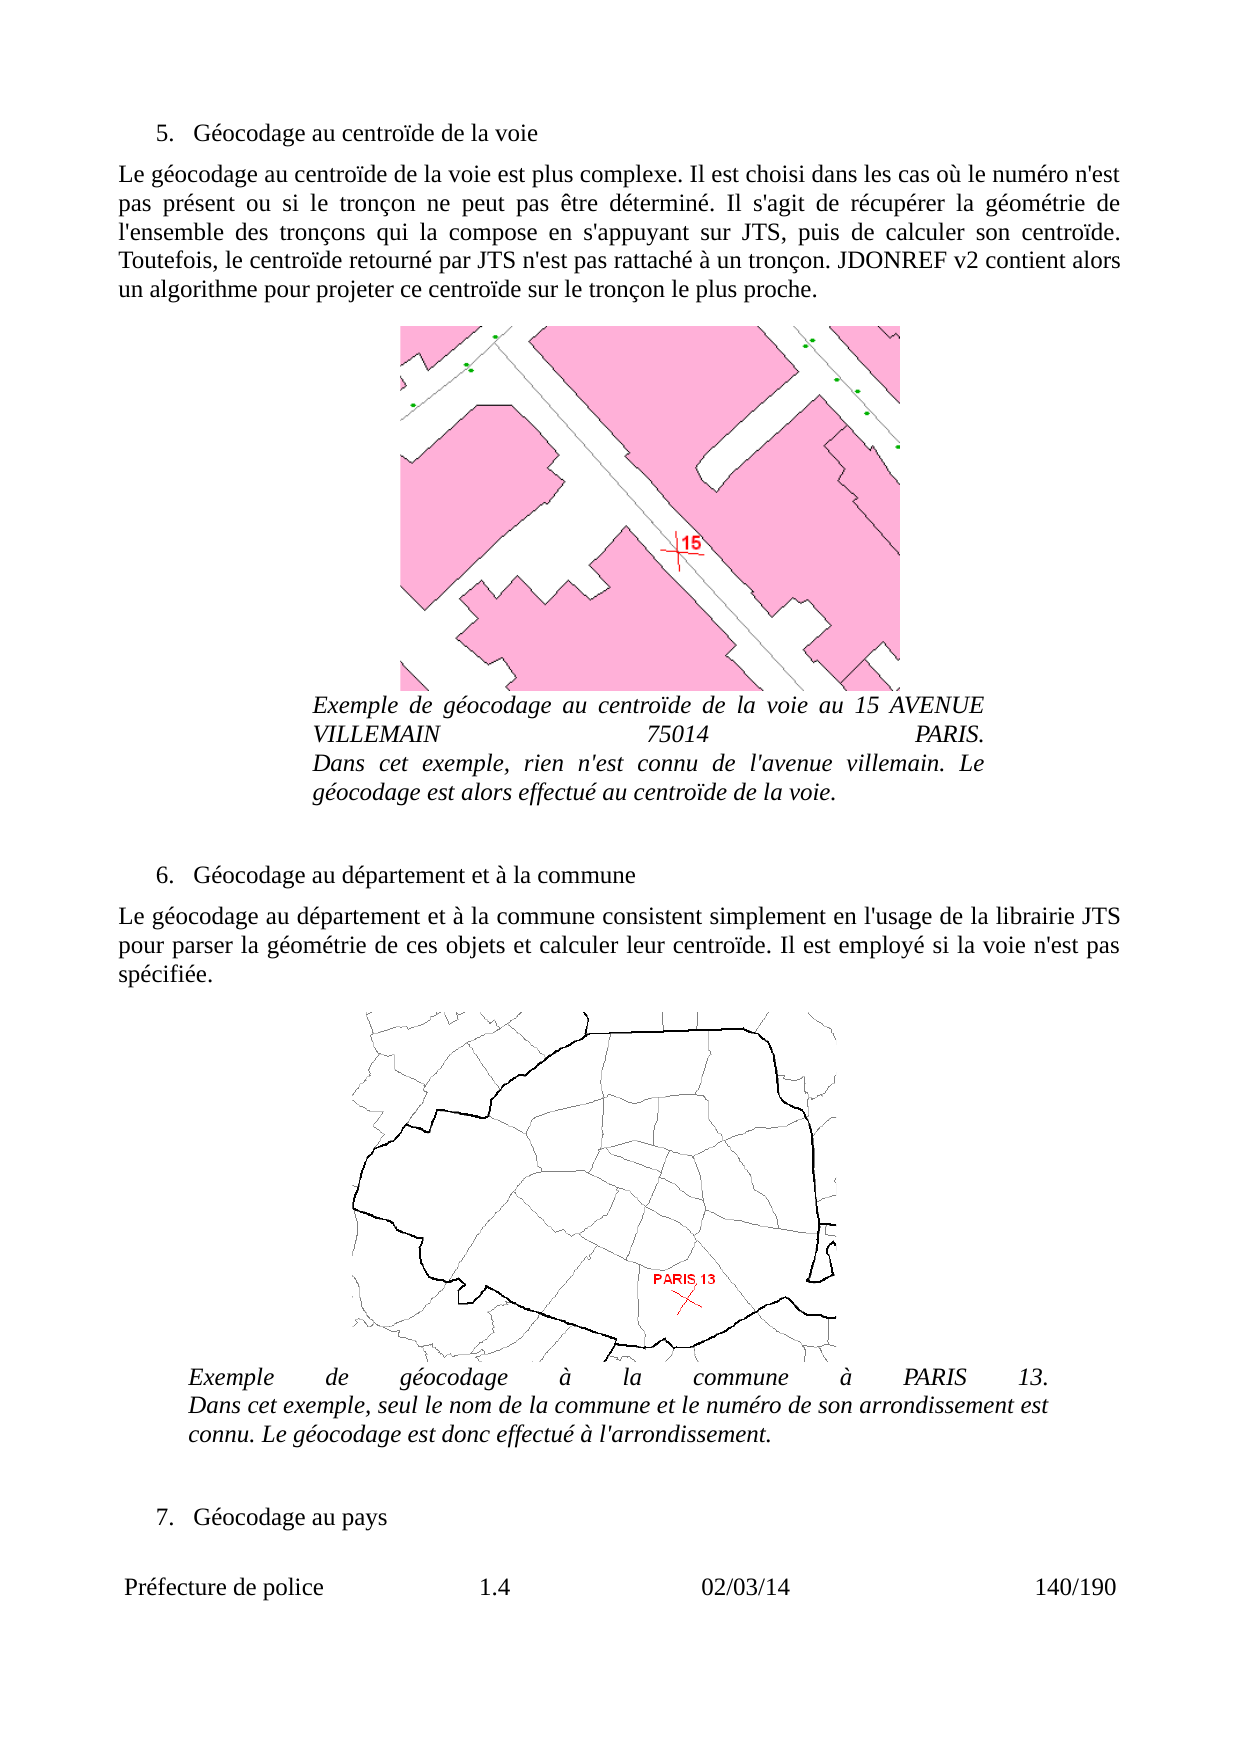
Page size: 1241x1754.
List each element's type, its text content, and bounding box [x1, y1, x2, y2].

text Le géocodage au département et à la commune consistent simplement en l'usage de la librairie JTS pour parser la géométrie de ces objets et calculer leur centroïde. Il est employé si la voie n'est pas spécifiée. [118, 901, 1122, 987]
picture [400, 326, 900, 691]
text Exemple de géocodage à la commune à PARIS 13. Dans cet exemple, seul le nom de la commune et le numéro de son arrondissement est connu. Le géocodage est donc effectué à l'arrondissement. [188, 1362, 1052, 1448]
text Le géocodage au centroïde de la voie est plus complexe. Il est choisi dans les cas où le numéro n'est pas présent ou si le tronçon ne peut pas être déterminé. Il s'agit de récupérer la géométrie de l'ensemble des tronçons qui la compose en s'appuyant sur JTS, puis de calculer son centroïde. Toutefois, le centroïde retourné par JTS n'est pas rattaché à un tronçon. JDONREF v2 contient alors un algorithme pour projeter ce centroïde sur le tronçon le plus proche. [118, 159, 1122, 303]
list Géocodage au département et à la commune [156, 860, 1122, 889]
picture [352, 1012, 837, 1362]
list Géocodage au centroïde de la voie [156, 118, 1122, 147]
text Exemple de géocodage au centroïde de la voie au 15 AVENUE VILLEMAIN 75014 PARIS. Dans cet exemple, rien n'est connu de l'avenue villemain. Le géocodage est alors effectué au centroïde de la voie. [312, 691, 987, 806]
list Géocodage au pays [156, 1502, 1122, 1531]
